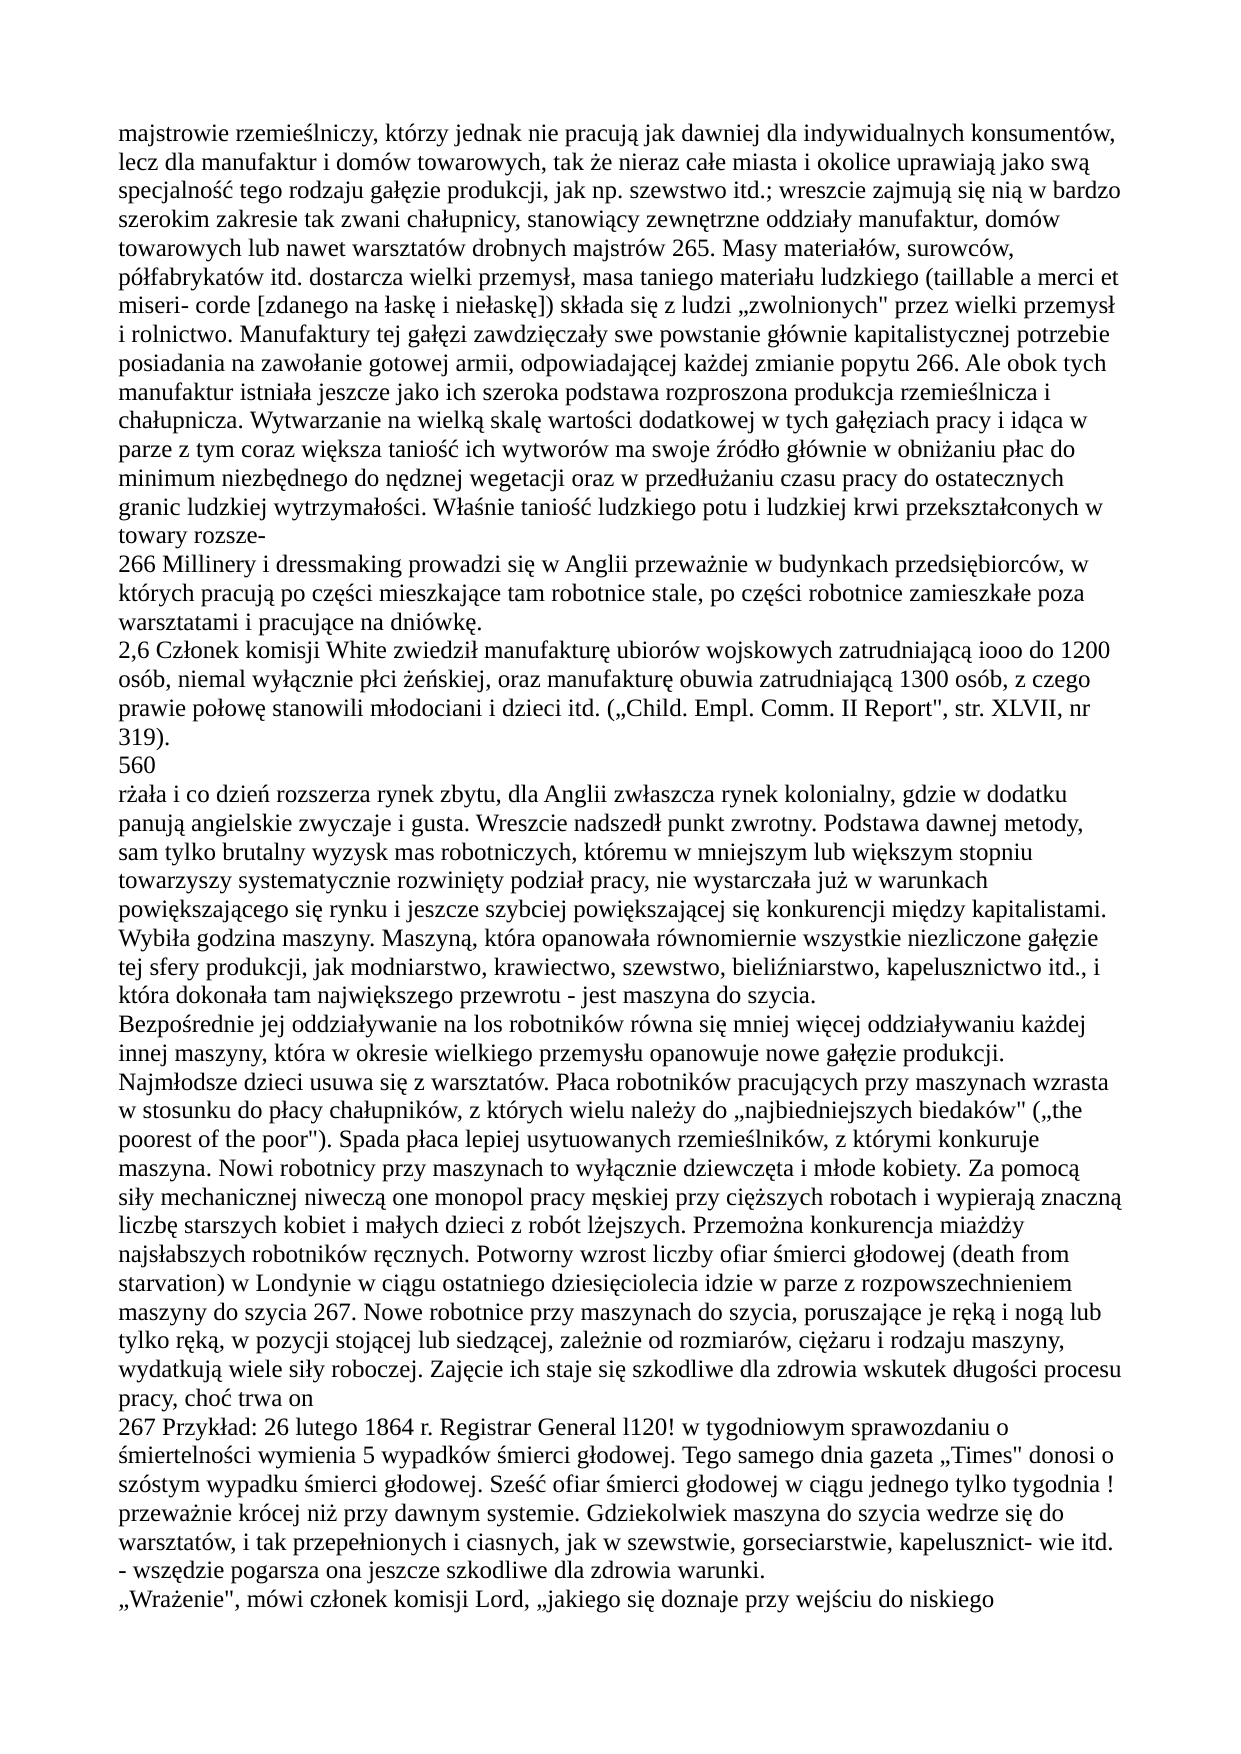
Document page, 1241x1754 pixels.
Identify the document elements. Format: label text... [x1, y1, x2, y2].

text Bezpośrednie jej oddziaływanie na los robotników równa się mniej więcej oddziaływaniu każdej innej maszyny, która w okresie wielkiego przemysłu opanowuje nowe gałęzie produkcji. Najmłodsze dzieci usuwa się z warsztatów. Płaca robotników pracujących przy maszynach wzrasta w stosunku do płacy chałupników, z których wielu należy do „najbiedniejszych biedaków" („the poorest of the poor"). Spada płaca lepiej usytuowanych rzemieślników, z którymi konkuruje maszyna. Nowi robotnicy przy maszynach to wyłącznie dziewczęta i młode kobiety. Za pomocą siły mechanicznej niweczą one monopol pracy męskiej przy cięższych robotach i wypierają znaczną liczbę starszych kobiet i małych dzieci z robót lżejszych. Przemożna konkurencja miażdży najsłabszych robotników ręcznych. Potworny wzrost liczby ofiar śmierci głodowej (death from starvation) w Londynie w ciągu ostatniego dziesięciolecia idzie w parze z rozpowszechnieniem maszyny do szycia 267. Nowe robotnice przy maszynach do szycia, poruszające je ręką i nogą lub tylko ręką, w pozycji stojącej lub siedzącej, zależnie od rozmiarów, ciężaru i rodzaju maszyny, wydatkują wiele siły roboczej. Zajęcie ich staje się szkodliwe dla zdrowia wskutek długości procesu pracy, choć trwa on [118, 1009, 1122, 1412]
text rżała i co dzień rozszerza rynek zbytu, dla Anglii zwłaszcza rynek kolonialny, gdzie w dodatku panują angielskie zwyczaje i gusta. Wreszcie nadszedł punkt zwrotny. Podstawa dawnej metody, sam tylko brutalny wyzysk mas robotniczych, któremu w mniejszym lub większym stopniu towarzyszy systematycznie rozwinięty podział pracy, nie wystarczała już w warunkach powiększającego się rynku i jeszcze szybciej powiększającej się konkurencji między kapitalistami. Wybiła godzina maszyny. Maszyną, która opanowała równomiernie wszystkie niezliczone gałęzie tej sfery produkcji, jak modniarstwo, krawiectwo, szewstwo, bieliźniarstwo, kapelusznictwo itd., i która dokonała tam największego przewrotu - jest maszyna do szycia. [118, 779, 1122, 1009]
text „Wrażenie", mówi członek komisji Lord, „jakiego się doznaje przy wejściu do niskiego [118, 1584, 1122, 1613]
text 267 Przykład: 26 lutego 1864 r. Registrar General l120! w tygodniowym sprawozdaniu o śmiertelności wymienia 5 wypadków śmierci głodowej. Tego samego dnia gazeta „Times" donosi o szóstym wypadku śmierci głodowej. Sześć ofiar śmierci głodowej w ciągu jednego tylko tygodnia ! [118, 1412, 1122, 1498]
text 560 [118, 751, 1122, 779]
text przeważnie krócej niż przy dawnym systemie. Gdziekolwiek maszyna do szycia wedrze się do warsztatów, i tak przepełnionych i ciasnych, jak w szewstwie, gorseciarstwie, kapelusznict- wie itd. - wszędzie pogarsza ona jeszcze szkodliwe dla zdrowia warunki. [118, 1498, 1122, 1584]
text 2,6 Członek komisji White zwiedził manufakturę ubiorów wojskowych zatrudniającą iooo do 1200 osób, niemal wyłącznie płci żeńskiej, oraz manufakturę obuwia zatrudniającą 1300 osób, z czego prawie połowę stanowili młodociani i dzieci itd. („Child. Empl. Comm. II Report", str. XLVII, nr 319). [118, 636, 1122, 751]
text majstrowie rzemieślniczy, którzy jednak nie pracują jak dawniej dla indywidualnych konsumentów, lecz dla manufaktur i domów towarowych, tak że nieraz całe miasta i okolice uprawiają jako swą specjalność tego rodzaju gałęzie produkcji, jak np. szewstwo itd.; wreszcie zajmują się nią w bardzo szerokim zakresie tak zwani chałupnicy, stanowiący zewnętrzne oddziały manufaktur, domów towarowych lub nawet warsztatów drobnych majstrów 265. Masy materiałów, surowców, półfabrykatów itd. dostarcza wielki przemysł, masa taniego materiału ludzkiego (taillable a merci et miseri- corde [zdanego na łaskę i niełaskę]) składa się z ludzi „zwolnionych" przez wielki przemysł i rolnictwo. Manufaktury tej gałęzi zawdzięczały swe powstanie głównie kapitalistycznej potrzebie posiadania na zawołanie gotowej armii, odpowiadającej każdej zmianie popytu 266. Ale obok tych manufaktur istniała jeszcze jako ich szeroka podstawa rozproszona produkcja rzemieślnicza i chałupnicza. Wytwarzanie na wielką skalę wartości dodatkowej w tych gałęziach pracy i idąca w parze z tym coraz większa taniość ich wytworów ma swoje źródło głównie w obniżaniu płac do minimum niezbędnego do nędznej wegetacji oraz w przedłużaniu czasu pracy do ostatecznych granic ludzkiej wytrzymałości. Właśnie taniość ludzkiego potu i ludzkiej krwi przekształconych w towary rozsze- [118, 118, 1122, 549]
text 266 Millinery i dressmaking prowadzi się w Anglii przeważnie w budynkach przedsiębiorców, w których pracują po części mieszkające tam robotnice stale, po części robotnice zamieszkałe poza warsztatami i pracujące na dniówkę. [118, 549, 1122, 636]
